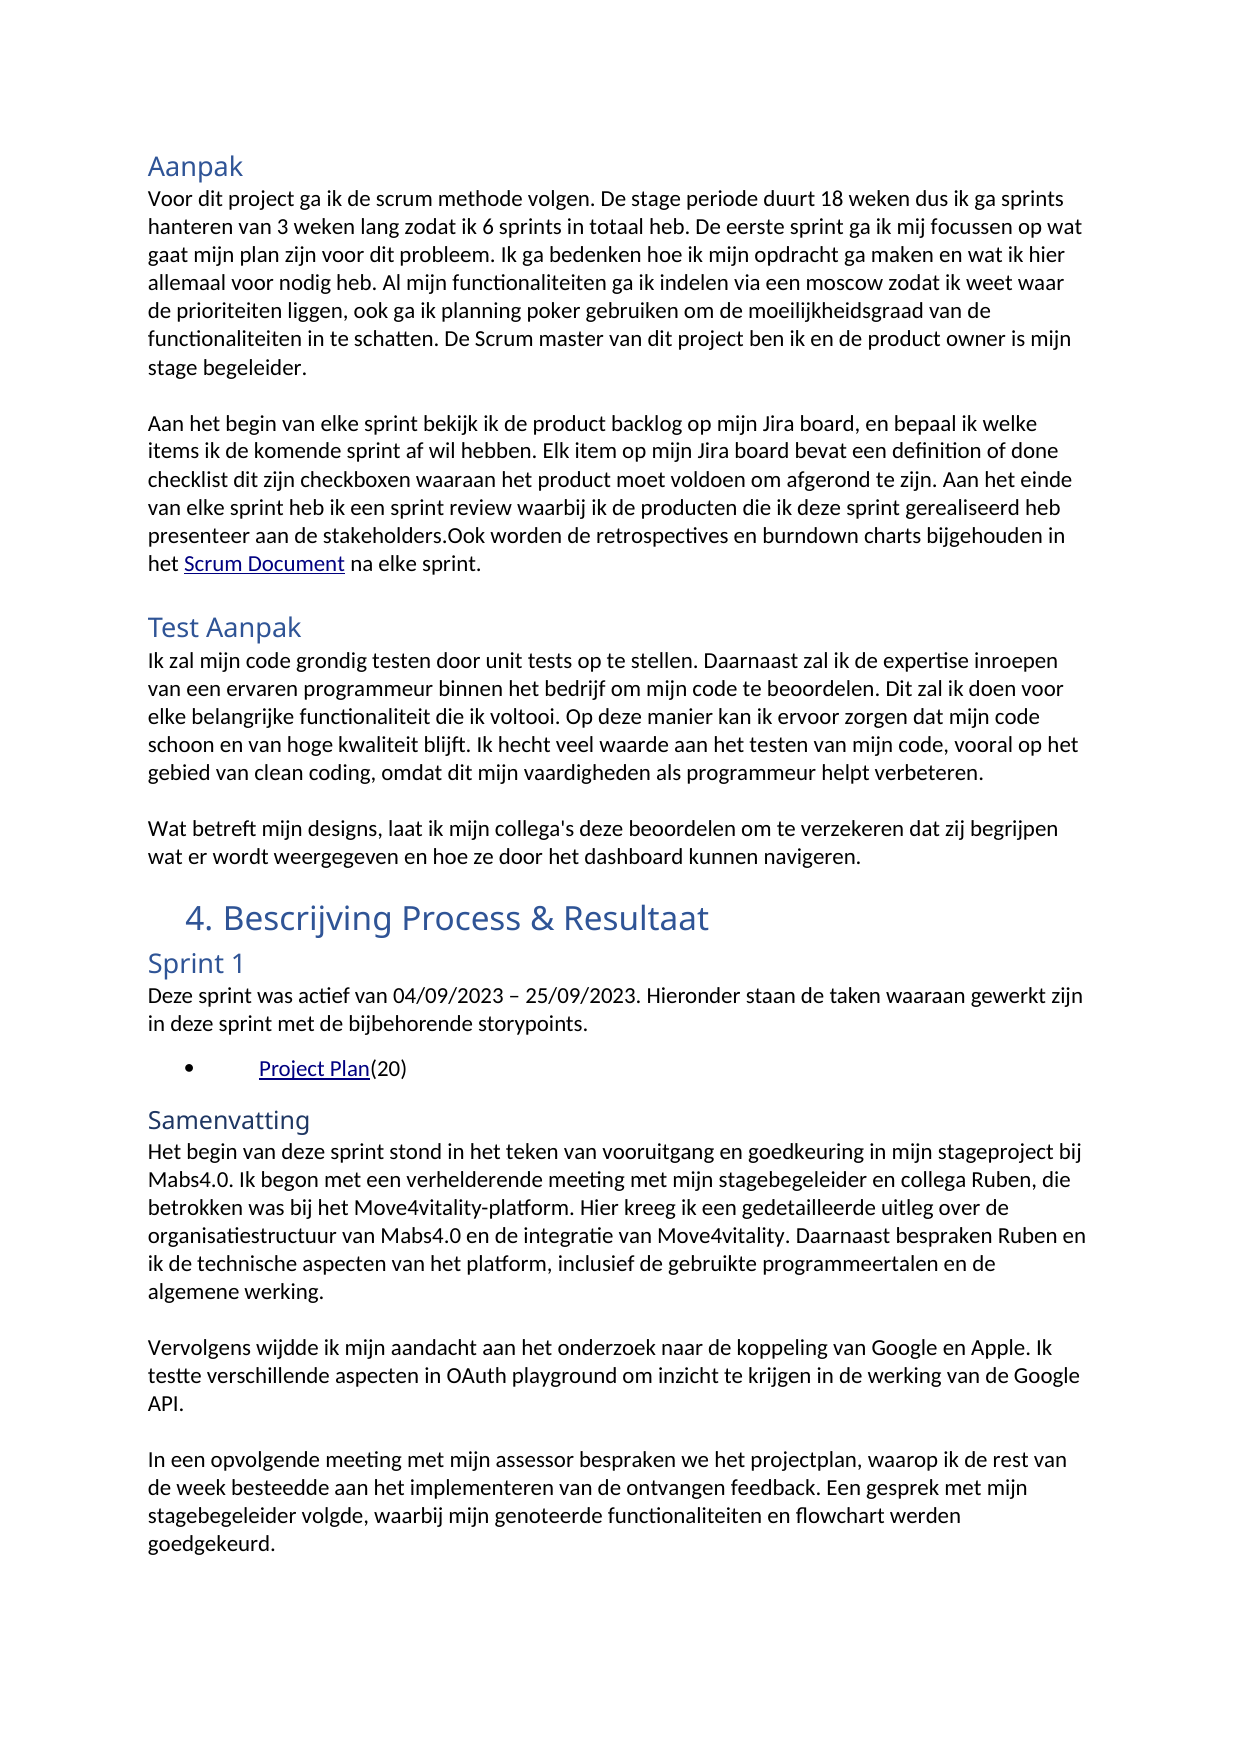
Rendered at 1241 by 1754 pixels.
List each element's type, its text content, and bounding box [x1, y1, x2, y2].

text Voor dit project ga ik de scrum methode volgen. De stage periode duurt 18 weken dus ik ga sprints hanteren van 3 weken lang zodat ik 6 sprints in totaal heb. De eerste sprint ga ik mij focussen op wat gaat mijn plan zijn voor dit probleem. Ik ga bedenken hoe ik mijn opdracht ga maken en wat ik hier allemaal voor nodig heb. Al mijn functionaliteiten ga ik indelen via een moscow zodat ik weet waar de prioriteiten liggen, ook ga ik planning poker gebruiken om de moeilijkheidsgraad van de functionaliteiten in te schatten. De Scrum master van dit project ben ik en de product owner is mijn stage begeleider. [148, 184, 1093, 381]
text Ik zal mijn code grondig testen door unit tests op te stellen. Daarnaast zal ik de expertise inroepen van een ervaren programmeur binnen het bedrijf om mijn code te beoordelen. Dit zal ik doen voor elke belangrijke functionaliteit die ik voltooi. Op deze manier kan ik ervoor zorgen dat mijn code schoon en van hoge kwaliteit blijft. Ik hecht veel waarde aan het testen van mijn code, vooral op het gebied van clean coding, omdat dit mijn vaardigheden als programmeur helpt verbeteren. [148, 646, 1093, 786]
subtitle Samenvatting [148, 1103, 1093, 1137]
list Project Plan(20) [185, 1054, 1093, 1082]
text Deze sprint was actief van 04/09/2023 – 25/09/2023. Hieronder staan de taken waaraan gewerkt zijn in deze sprint met de bijbehorende storypoints. [148, 981, 1093, 1037]
subtitle Sprint 1 [148, 944, 1093, 981]
subtitle Bescrijving Process & Resultaat [185, 895, 1093, 940]
text Wat betreft mijn designs, laat ik mijn collega's deze beoordelen om te verzekeren dat zij begrijpen wat er wordt weergegeven en hoe ze door het dashboard kunnen navigeren. [148, 814, 1093, 870]
text Aan het begin van elke sprint bekijk ik de product backlog op mijn Jira board, en bepaal ik welke items ik de komende sprint af wil hebben. Elk item op mijn Jira board bevat een definition of done checklist dit zijn checkboxen waaraan het product moet voldoen om afgerond te zijn. Aan het einde van elke sprint heb ik een sprint review waarbij ik de producten die ik deze sprint gerealiseerd heb presenteer aan de stakeholders.Ook worden de retrospectives en burndown charts bijgehouden in het Scrum Document na elke sprint. [148, 409, 1093, 577]
subtitle Aanpak [148, 148, 1093, 184]
subtitle Test Aanpak [148, 609, 1093, 646]
text In een opvolgende meeting met mijn assessor bespraken we het projectplan, waarop ik de rest van de week besteedde aan het implementeren van de ontvangen feedback. Een gesprek met mijn stagebegeleider volgde, waarbij mijn genoteerde functionaliteiten en flowchart werden goedgekeurd. [148, 1445, 1093, 1557]
text Het begin van deze sprint stond in het teken van vooruitgang en goedkeuring in mijn stageproject bij Mabs4.0. Ik begon met een verhelderende meeting met mijn stagebegeleider en collega Ruben, die betrokken was bij het Move4vitality-platform. Hier kreeg ik een gedetailleerde uitleg over de organisatiestructuur van Mabs4.0 en de integratie van Move4vitality. Daarnaast bespraken Ruben en ik de technische aspecten van het platform, inclusief de gebruikte programmeertalen en de algemene werking. [148, 1137, 1093, 1305]
text Vervolgens wijdde ik mijn aandacht aan het onderzoek naar de koppeling van Google en Apple. Ik testte verschillende aspecten in OAuth playground om inzicht te krijgen in de werking van de Google API. [148, 1333, 1093, 1417]
